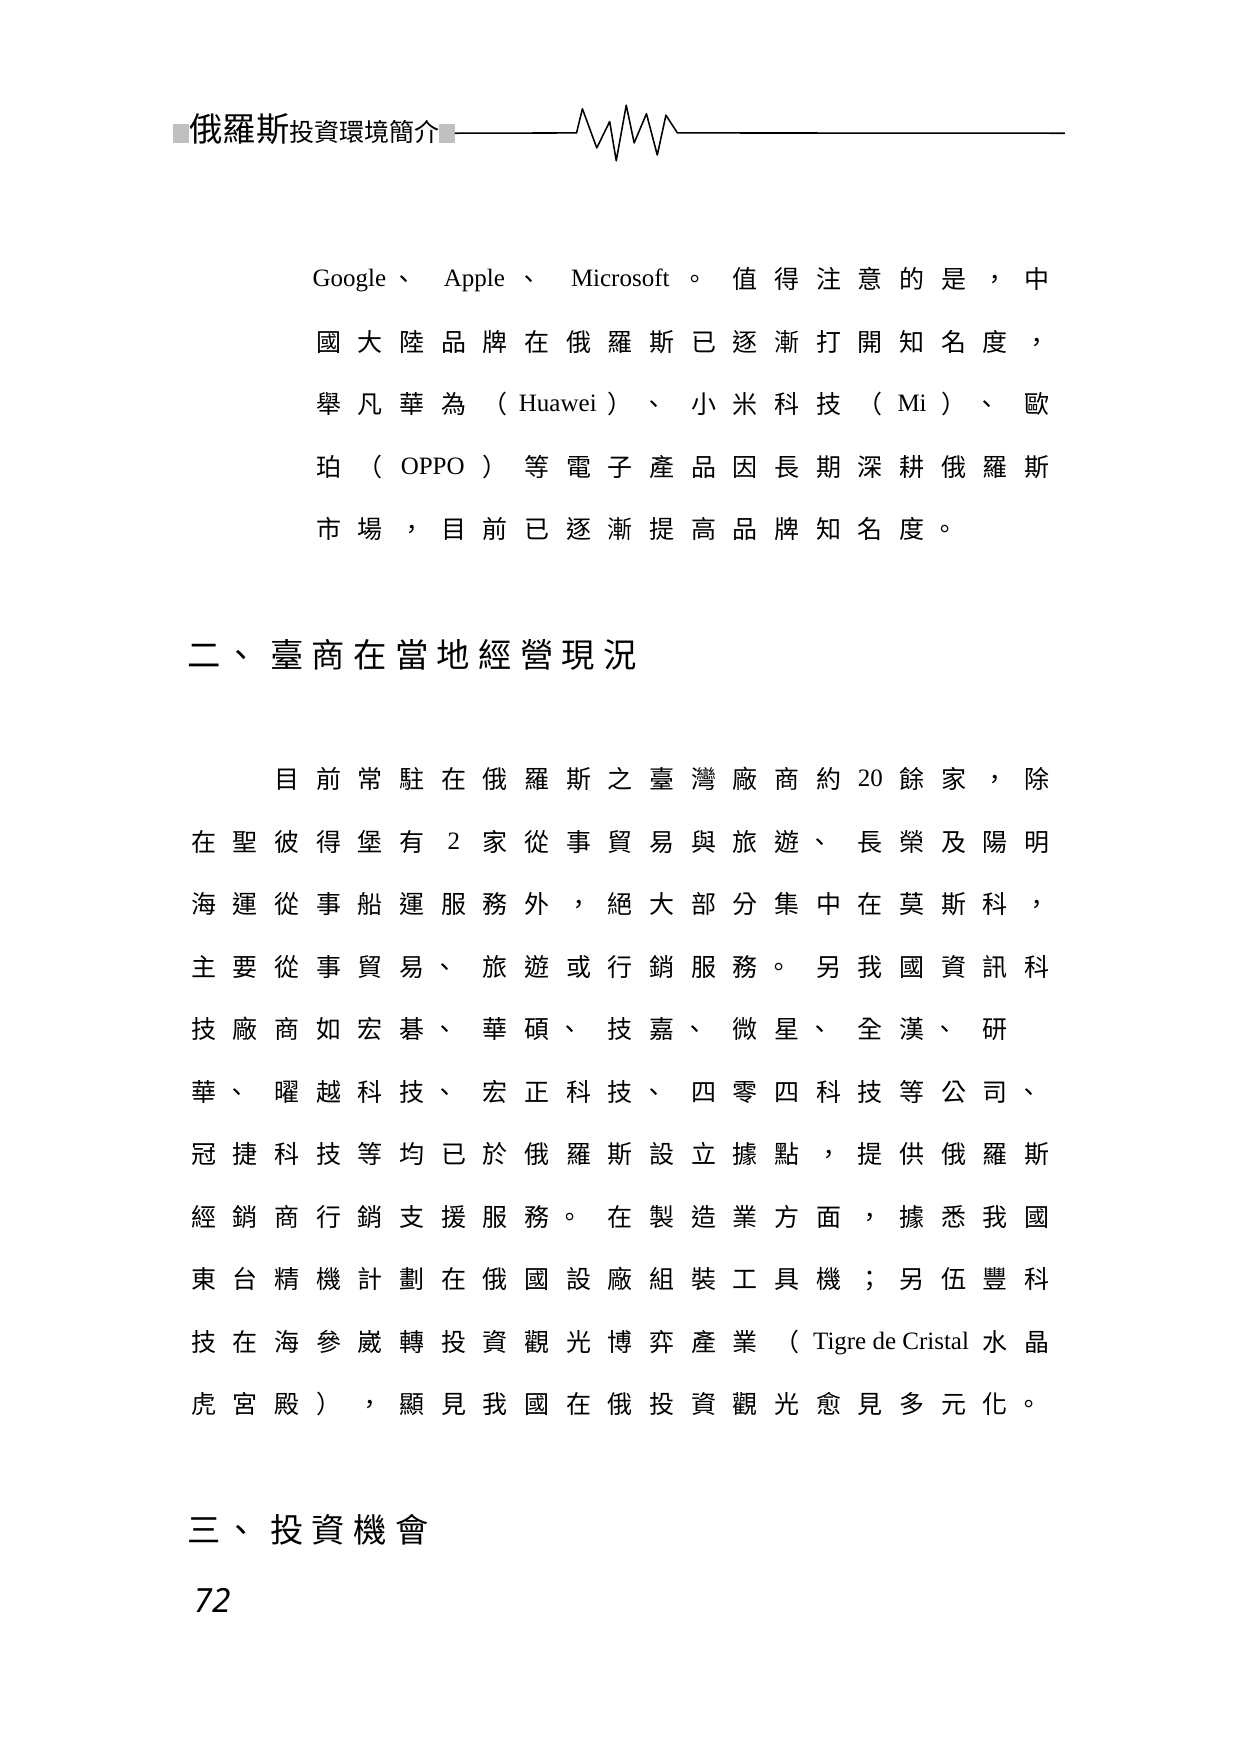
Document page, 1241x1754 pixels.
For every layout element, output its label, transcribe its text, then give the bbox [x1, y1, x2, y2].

text 三、投資機會 [183, 1486, 1058, 1549]
text 目前常駐在俄羅斯之臺灣廠商約20餘家，除在聖彼得堡有2家從事貿易與旅遊、長榮及陽明海運從事船運服務外，絕大部分集中在莫斯科，主要從事貿易、旅遊或行銷服務。另我國資訊科技廠商如宏碁、華碩、技嘉、微星、全漢、研華、曜越科技、宏正科技、四零四科技等公司、冠捷科技等均已於俄羅斯設立據點，提供俄羅斯經銷商行銷支援服務。在製造業方面，據悉我國東台精機計劃在俄國設廠組裝工具機；另伍豐科技在海參崴轉投資觀光博弈產業（Tigre de Cristal水晶虎宮殿），顯見我國在俄投資觀光愈見多元化。 [183, 736, 1058, 1424]
text 二、臺商在當地經營現況 [183, 611, 1058, 674]
text Google、Apple、Microsoft。值得注意的是，中國大陸品牌在俄羅斯已逐漸打開知名度，舉凡華為（Huawei）、小米科技（Mi）、歐珀（OPPO）等電子產品因長期深耕俄羅斯市場，目前已逐漸提高品牌知名度。 [207, 236, 1058, 549]
